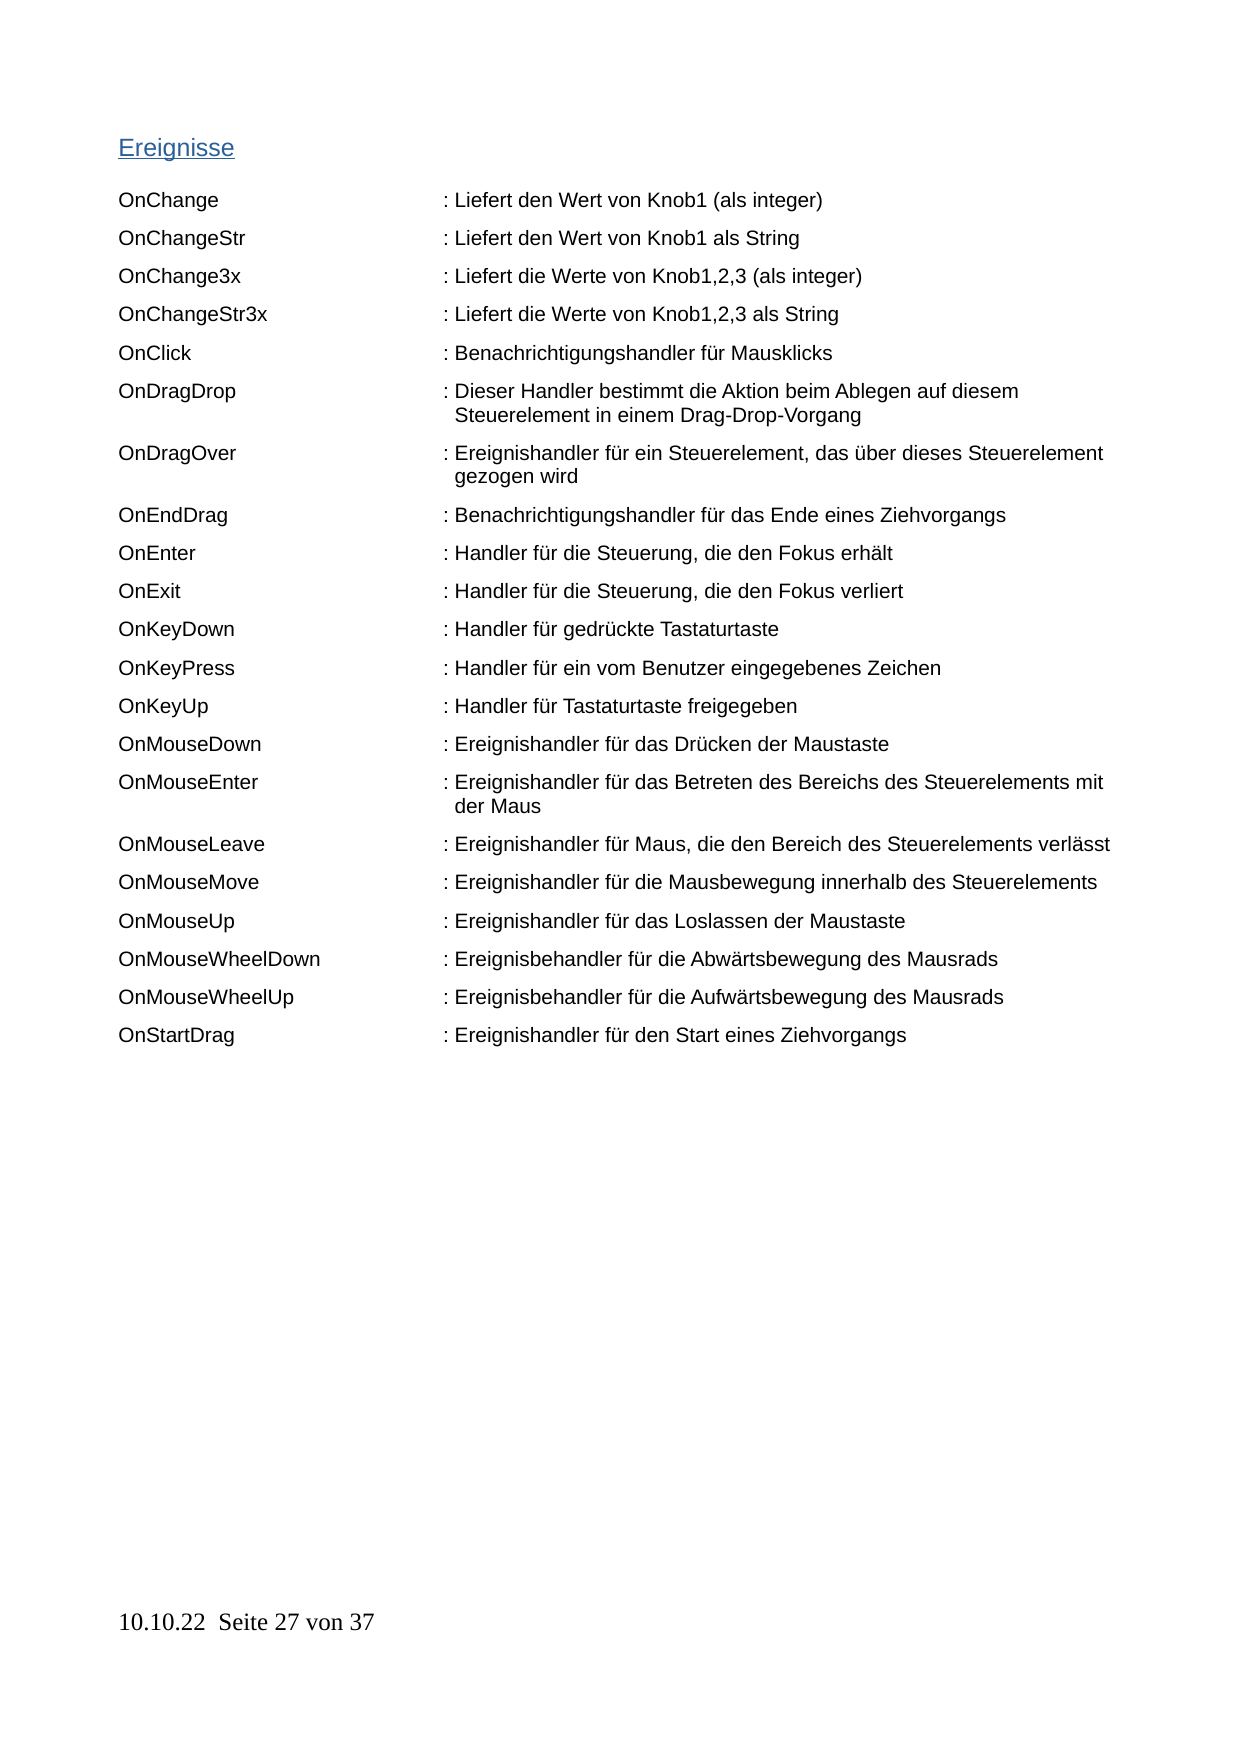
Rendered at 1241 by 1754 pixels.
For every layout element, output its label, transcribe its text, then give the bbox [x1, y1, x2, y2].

text OnMouseUp : Ereignishandler für das Loslassen der Maustaste [118, 909, 1122, 933]
text OnMouseMove : Ereignishandler für die Mausbewegung innerhalb des Steuerelements [118, 871, 1122, 894]
text OnMouseLeave : Ereignishandler für Maus, die den Bereich des Steuerelements verlässt [118, 833, 1122, 856]
text OnKeyUp : Handler für Tastaturtaste freigegeben [118, 694, 1122, 718]
text OnClick : Benachrichtigungshandler für Mausklicks [118, 341, 1122, 365]
text OnStartDrag : Ereignishandler für den Start eines Ziehvorgangs [118, 1024, 1122, 1047]
text OnMouseWheelDown : Ereignisbehandler für die Abwärtsbewegung des Mausrads [118, 947, 1122, 971]
text OnKeyDown : Handler für gedrückte Tastaturtaste [118, 618, 1122, 642]
text OnChange3x : Liefert die Werte von Knob1,2,3 (als integer) [118, 265, 1122, 288]
text OnChange : Liefert den Wert von Knob1 (als integer) [118, 188, 1122, 212]
text OnMouseEnter : Ereignishandler für das Betreten des Bereichs des Steuerelements mit der Maus [118, 771, 1122, 818]
text OnMouseDown : Ereignishandler für das Drücken der Maustaste [118, 733, 1122, 756]
text OnEndDrag : Benachrichtigungshandler für das Ende eines Ziehvorgangs [118, 503, 1122, 527]
text OnChangeStr3x : Liefert die Werte von Knob1,2,3 als String [118, 303, 1122, 327]
text OnEnter : Handler für die Steuerung, die den Fokus erhält [118, 541, 1122, 565]
text OnDragDrop : Dieser Handler bestimmt die Aktion beim Ablegen auf diesem Steuerelement in einem Drag-Drop-Vorgang [118, 379, 1122, 427]
text OnDragOver : Ereignishandler für ein Steuerelement, das über dieses Steuerelement gezogen wird [118, 441, 1122, 489]
text OnKeyPress : Handler für ein vom Benutzer eingegebenes Zeichen [118, 656, 1122, 680]
text OnMouseWheelUp : Ereignisbehandler für die Aufwärtsbewegung des Mausrads [118, 986, 1122, 1009]
subtitle Ereignisse [118, 133, 1122, 161]
text OnChangeStr : Liefert den Wert von Knob1 als String [118, 227, 1122, 250]
text OnExit : Handler für die Steuerung, die den Fokus verliert [118, 580, 1122, 603]
